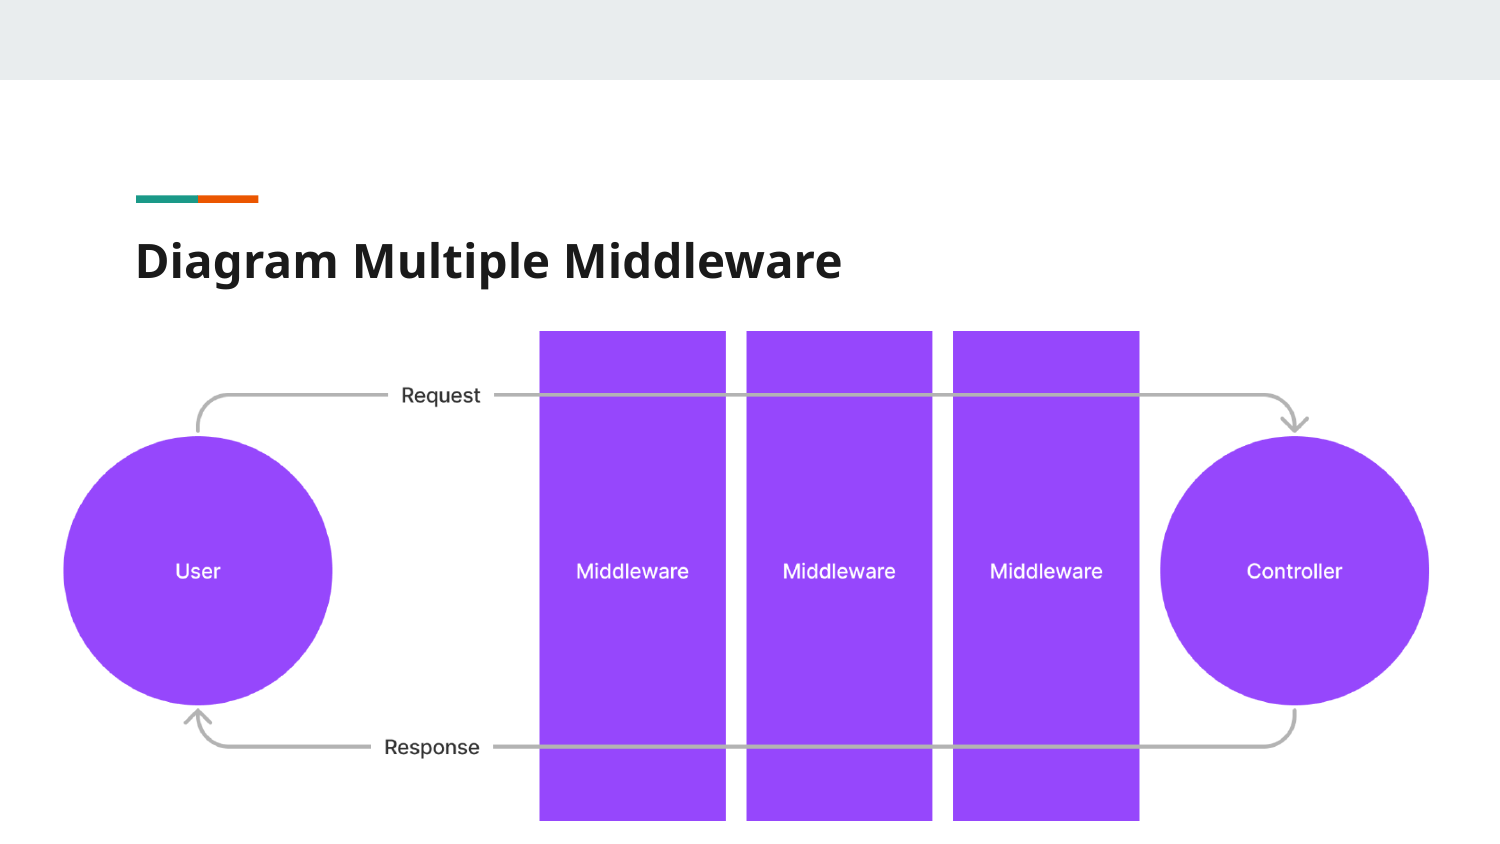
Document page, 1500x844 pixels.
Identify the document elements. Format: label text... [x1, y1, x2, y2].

picture [36, 331, 1465, 821]
title Diagram Multiple Middleware [119, 216, 1381, 305]
